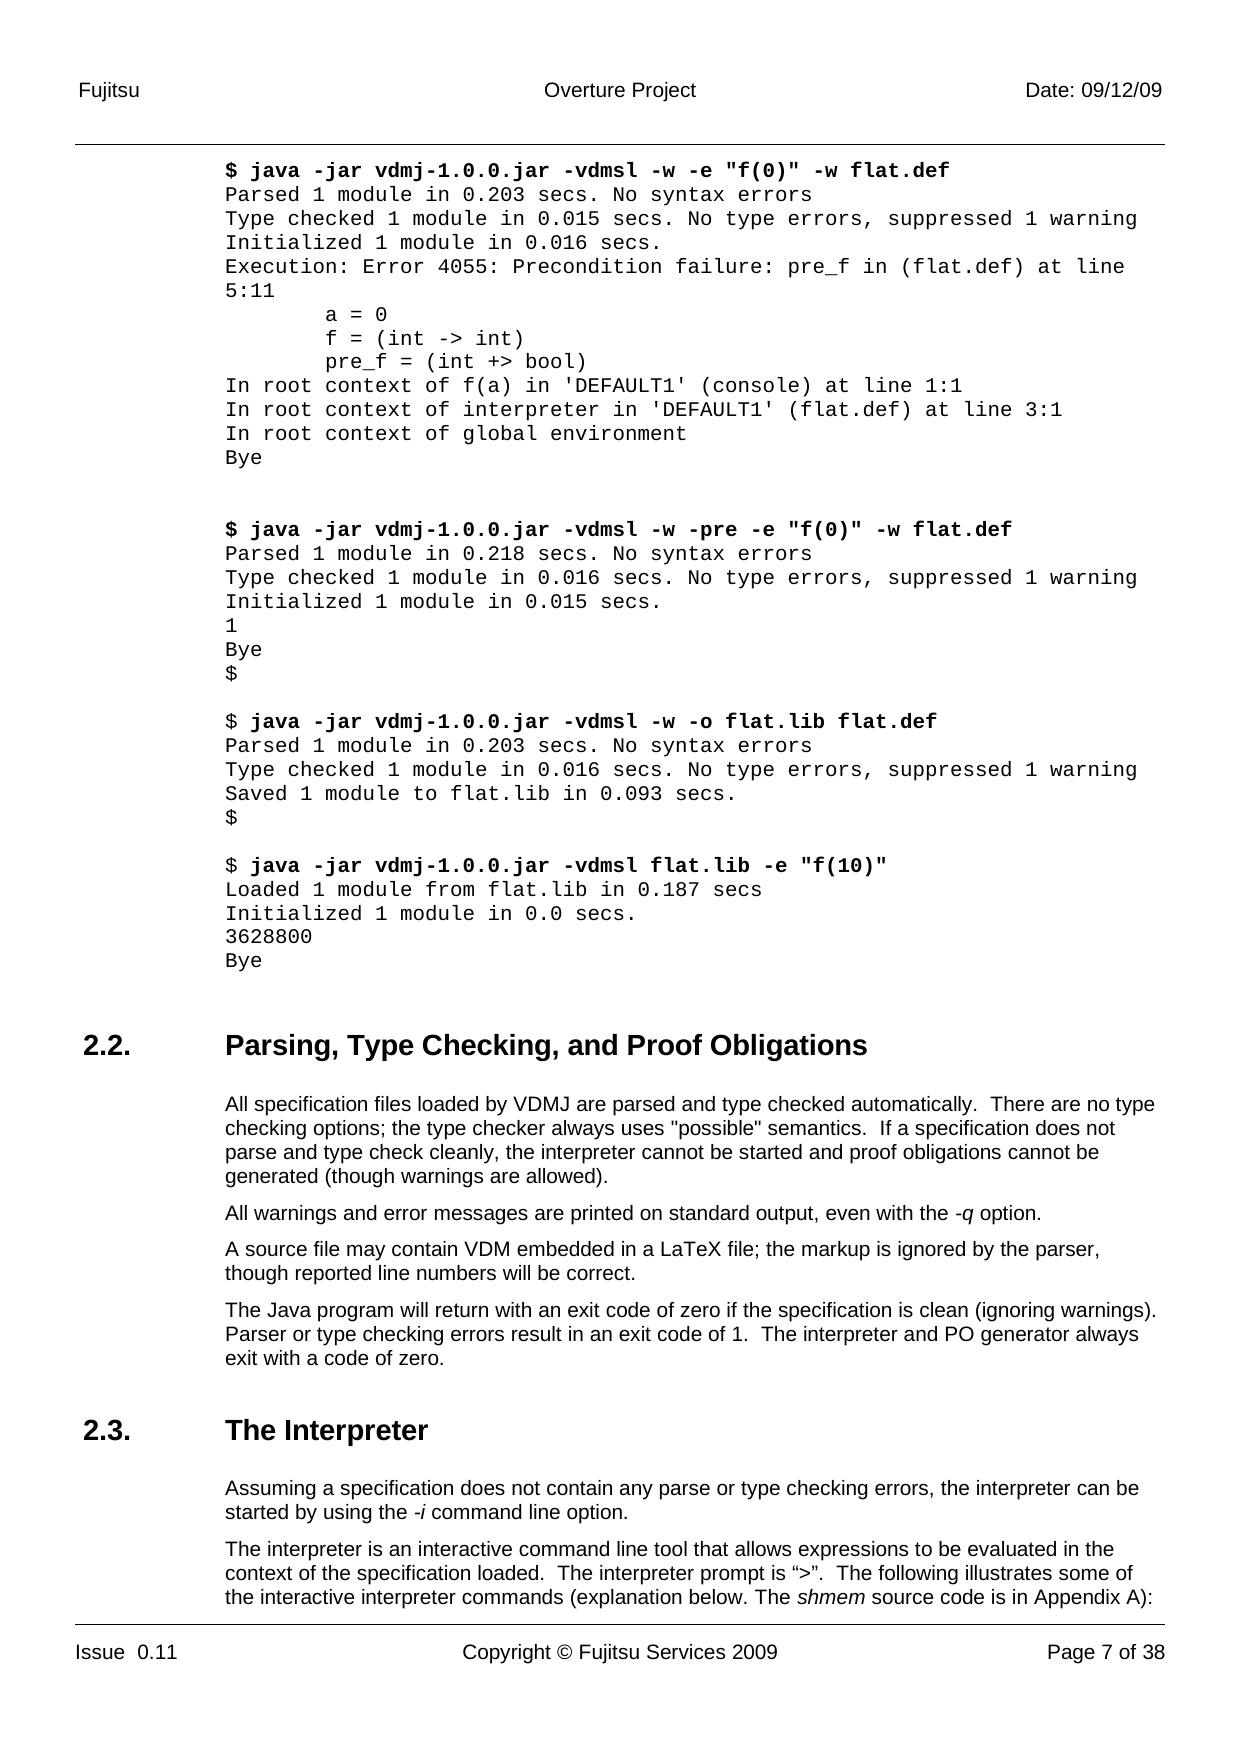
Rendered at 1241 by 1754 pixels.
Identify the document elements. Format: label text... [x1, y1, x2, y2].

text pre_f = (int +> bool) [225, 351, 1165, 375]
text $ java -jar vdmj-1.0.0.jar -vdmsl -w -pre -e "f(0)" -w flat.def [225, 519, 1165, 543]
text f = (int -> int) [225, 327, 1165, 351]
text 1 [225, 615, 1165, 639]
text Bye [225, 447, 1165, 471]
text Parsed 1 module in 0.218 secs. No syntax errors [225, 543, 1165, 567]
subtitle The Interpreter [75, 1412, 1165, 1446]
text Bye [225, 639, 1165, 663]
text In root context of interpreter in 'DEFAULT1' (flat.def) at line 3:1 [225, 399, 1165, 423]
text All warnings and error messages are printed on standard output, even with the -q option. [225, 1201, 1165, 1224]
text Execution: Error 4055: Precondition failure: pre_f in (flat.def) at line 5:11 [225, 256, 1165, 303]
text a = 0 [225, 303, 1165, 327]
text $ [225, 807, 1165, 831]
text Initialized 1 module in 0.0 secs. [225, 902, 1165, 926]
text 3628800 [225, 926, 1165, 950]
text $ java -jar vdmj-1.0.0.jar -vdmsl -w -o flat.lib flat.def [225, 711, 1165, 735]
text Type checked 1 module in 0.016 secs. No type errors, suppressed 1 warning [225, 759, 1165, 783]
text $ [225, 663, 1165, 687]
text In root context of f(a) in 'DEFAULT1' (console) at line 1:1 [225, 375, 1165, 399]
subtitle Parsing, Type Checking, and Proof Obligations [75, 1028, 1165, 1062]
text Parsed 1 module in 0.203 secs. No syntax errors [225, 735, 1165, 759]
text A source file may contain VDM embedded in a LaTeX file; the markup is ignored by the parser, though reported line numbers will be correct. [225, 1237, 1165, 1285]
text Saved 1 module to flat.lib in 0.093 secs. [225, 783, 1165, 807]
text Initialized 1 module in 0.016 secs. [225, 232, 1165, 256]
text Loaded 1 module from flat.lib in 0.187 secs [225, 878, 1165, 902]
text Parsed 1 module in 0.203 secs. No syntax errors [225, 184, 1165, 208]
text Type checked 1 module in 0.016 secs. No type errors, suppressed 1 warning [225, 567, 1165, 591]
text Type checked 1 module in 0.015 secs. No type errors, suppressed 1 warning [225, 208, 1165, 232]
text The interpreter is an interactive command line tool that allows expressions to be evaluated in the context of the specification loaded. The interpreter prompt is “>”. The following illustrates some of the interactive interpreter commands (explanation below. The shmem source code is in Appendix A): [225, 1537, 1165, 1609]
text $ java -jar vdmj-1.0.0.jar -vdmsl -w -e "f(0)" -w flat.def [225, 160, 1165, 184]
text Bye [225, 950, 1165, 974]
text $ java -jar vdmj-1.0.0.jar -vdmsl flat.lib -e "f(10)" [225, 854, 1165, 878]
text Assuming a specification does not contain any parse or type checking errors, the interpreter can be started by using the -i command line option. [225, 1476, 1165, 1524]
text Initialized 1 module in 0.015 secs. [225, 591, 1165, 615]
text All specification files loaded by VDMJ are parsed and type checked automatically. There are no type checking options; the type checker always uses "possible" semantics. If a specification does not parse and type check cleanly, the interpreter cannot be started and proof obligations cannot be generated (though warnings are allowed). [225, 1092, 1165, 1188]
text In root context of global environment [225, 423, 1165, 447]
text The Java program will return with an exit code of zero if the specification is clean (ignoring warnings). Parser or type checking errors result in an exit code of 1. The interpreter and PO generator always exit with a code of zero. [225, 1298, 1165, 1370]
